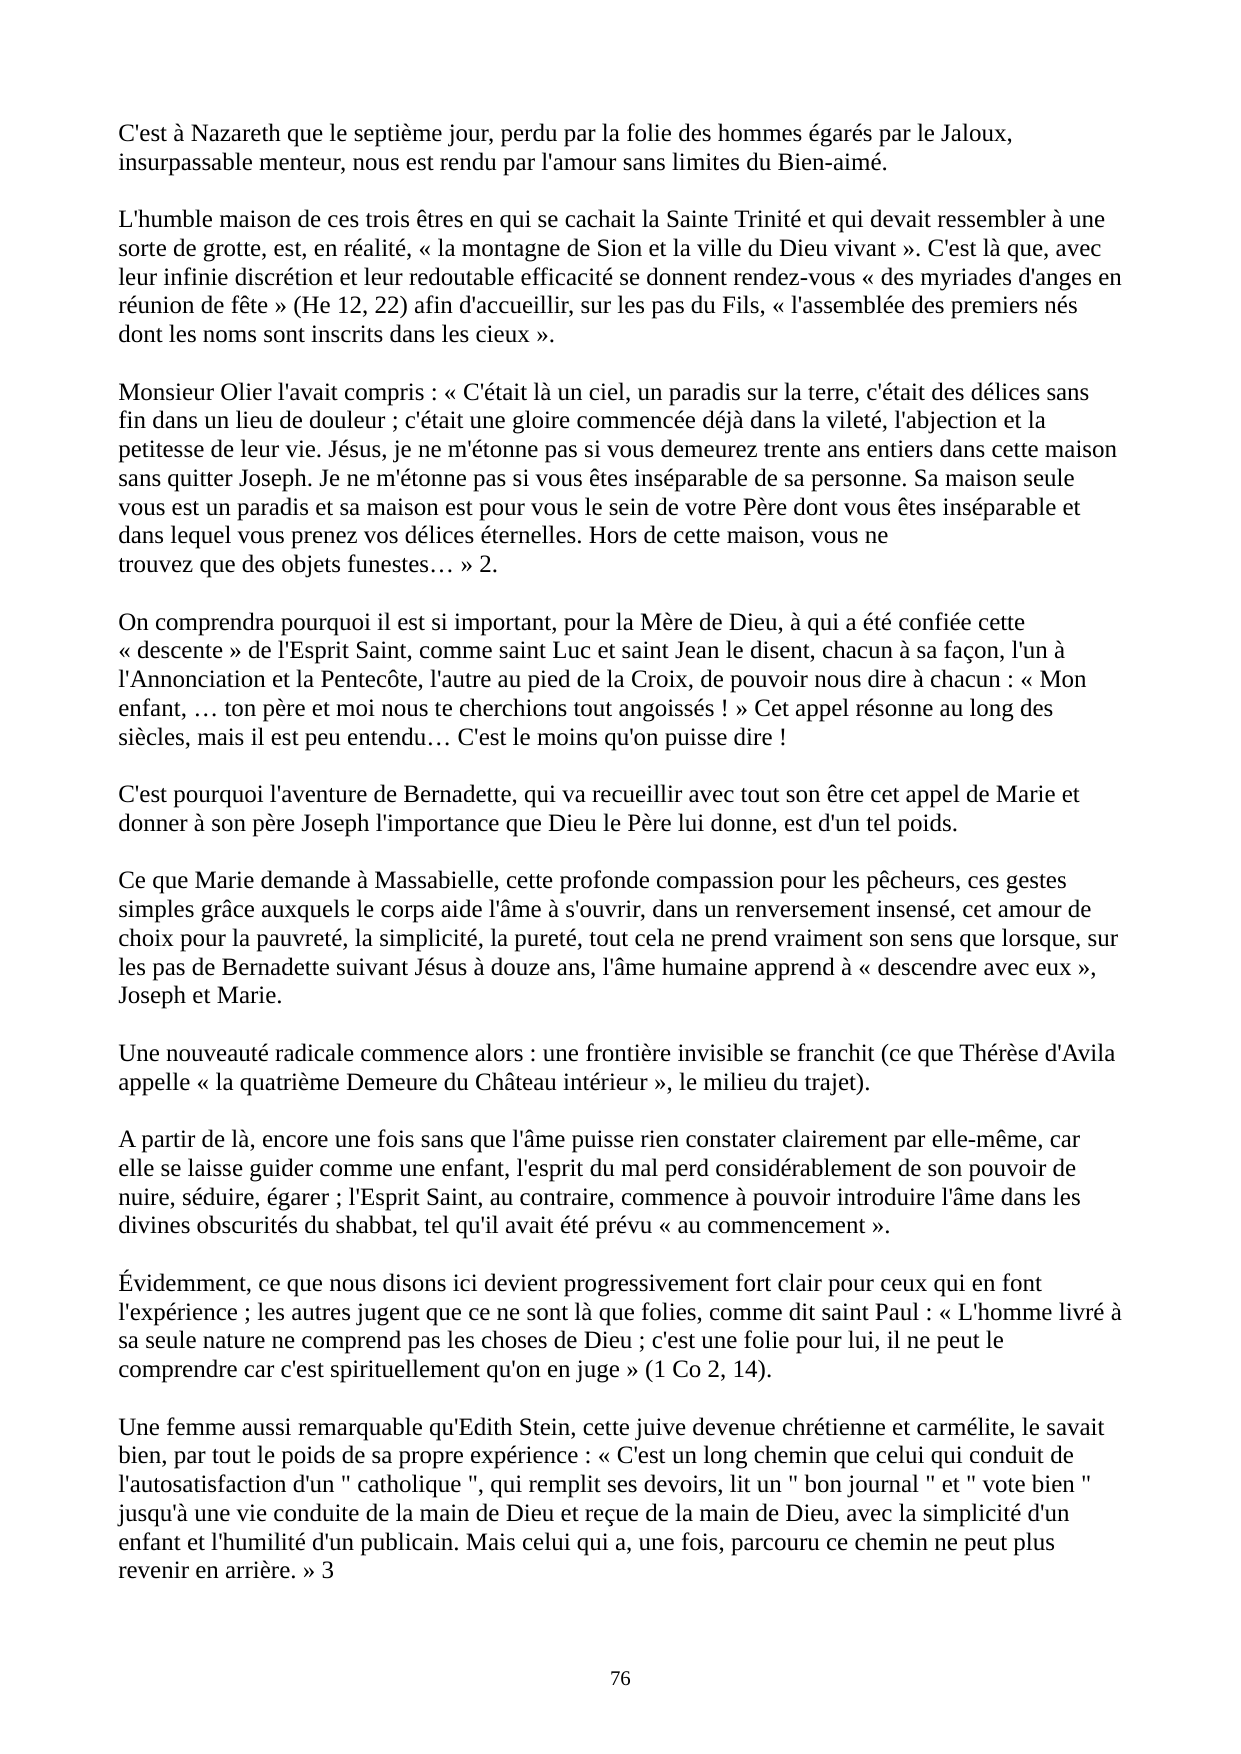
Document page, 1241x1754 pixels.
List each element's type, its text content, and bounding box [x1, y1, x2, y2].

text trouvez que des objets funestes… » 2. [118, 549, 1122, 578]
text Une nouveauté radicale commence alors : une frontière invisible se franchit (ce que Thérèse d'Avila appelle « la quatrième Demeure du Château intérieur », le milieu du trajet). [118, 1038, 1122, 1096]
text C'est à Nazareth que le septième jour, perdu par la folie des hommes égarés par le Jaloux, insurpassable menteur, nous est rendu par l'amour sans limites du Bien-aimé. [118, 118, 1122, 176]
text l'Annonciation et la Pentecôte, l'autre au pied de la Croix, de pouvoir nous dire à chacun : « Mon enfant, … ton père et moi nous te cherchions tout angoissés ! » Cet appel résonne au long des siècles, mais il est peu entendu… C'est le moins qu'on puisse dire ! [118, 664, 1122, 751]
text On comprendra pourquoi il est si important, pour la Mère de Dieu, à qui a été confiée cette « descente » de l'Esprit Saint, comme saint Luc et saint Jean le disent, chacun à sa façon, l'un à [118, 607, 1122, 664]
text Ce que Marie demande à Massabielle, cette profonde compassion pour les pêcheurs, ces gestes simples grâce auxquels le corps aide l'âme à s'ouvrir, dans un renversement insensé, cet amour de choix pour la pauvreté, la simplicité, la pureté, tout cela ne prend vraiment son sens que lorsque, sur les pas de Bernadette suivant Jésus à douze ans, l'âme humaine apprend à « descendre avec eux », Joseph et Marie. [118, 866, 1122, 1009]
text A partir de là, encore une fois sans que l'âme puisse rien constater clairement par elle-même, car elle se laisse guider comme une enfant, l'esprit du mal perd considérablement de son pouvoir de nuire, séduire, égarer ; l'Esprit Saint, au contraire, commence à pouvoir introduire l'âme dans les divines obscurités du shabbat, tel qu'il avait été prévu « au commencement ». [118, 1124, 1122, 1239]
text L'humble maison de ces trois êtres en qui se cachait la Sainte Trinité et qui devait ressembler à une sorte de grotte, est, en réalité, « la montagne de Sion et la ville du Dieu vivant ». C'est là que, avec leur infinie discrétion et leur redoutable efficacité se donnent rendez-vous « des myriades d'anges en [118, 204, 1122, 291]
text Évidemment, ce que nous disons ici devient progressivement fort clair pour ceux qui en font l'expérience ; les autres jugent que ce ne sont là que folies, comme dit saint Paul : « L'homme livré à sa seule nature ne comprend pas les choses de Dieu ; c'est une folie pour lui, il ne peut le comprendre car c'est spirituellement qu'on en juge » (1 Co 2, 14). [118, 1268, 1122, 1383]
text Monsieur Olier l'avait compris : « C'était là un ciel, un paradis sur la terre, c'était des délices sans fin dans un lieu de douleur ; c'était une gloire commencée déjà dans la vileté, l'abjection et la petitesse de leur vie. Jésus, je ne m'étonne pas si vous demeurez trente ans entiers dans cette maison sans quitter Joseph. Je ne m'étonne pas si vous êtes inséparable de sa personne. Sa maison seule vous est un paradis et sa maison est pour vous le sein de votre Père dont vous êtes inséparable et dans lequel vous prenez vos délices éternelles. Hors de cette maison, vous ne [118, 377, 1122, 549]
text C'est pourquoi l'aventure de Bernadette, qui va recueillir avec tout son être cet appel de Marie et donner à son père Joseph l'importance que Dieu le Père lui donne, est d'un tel poids. [118, 779, 1122, 837]
text réunion de fête » (He 12, 22) afin d'accueillir, sur les pas du Fils, « l'assemblée des premiers nés dont les noms sont inscrits dans les cieux ». [118, 291, 1122, 348]
text Une femme aussi remarquable qu'Edith Stein, cette juive devenue chrétienne et carmélite, le savait bien, par tout le poids de sa propre expérience : « C'est un long chemin que celui qui conduit de l'autosatisfaction d'un " catholique ", qui remplit ses devoirs, lit un " bon journal " et " vote bien " jusqu'à une vie conduite de la main de Dieu et reçue de la main de Dieu, avec la simplicité d'un enfant et l'humilité d'un publicain. Mais celui qui a, une fois, parcouru ce chemin ne peut plus revenir en arrière. » 3 [118, 1412, 1122, 1584]
